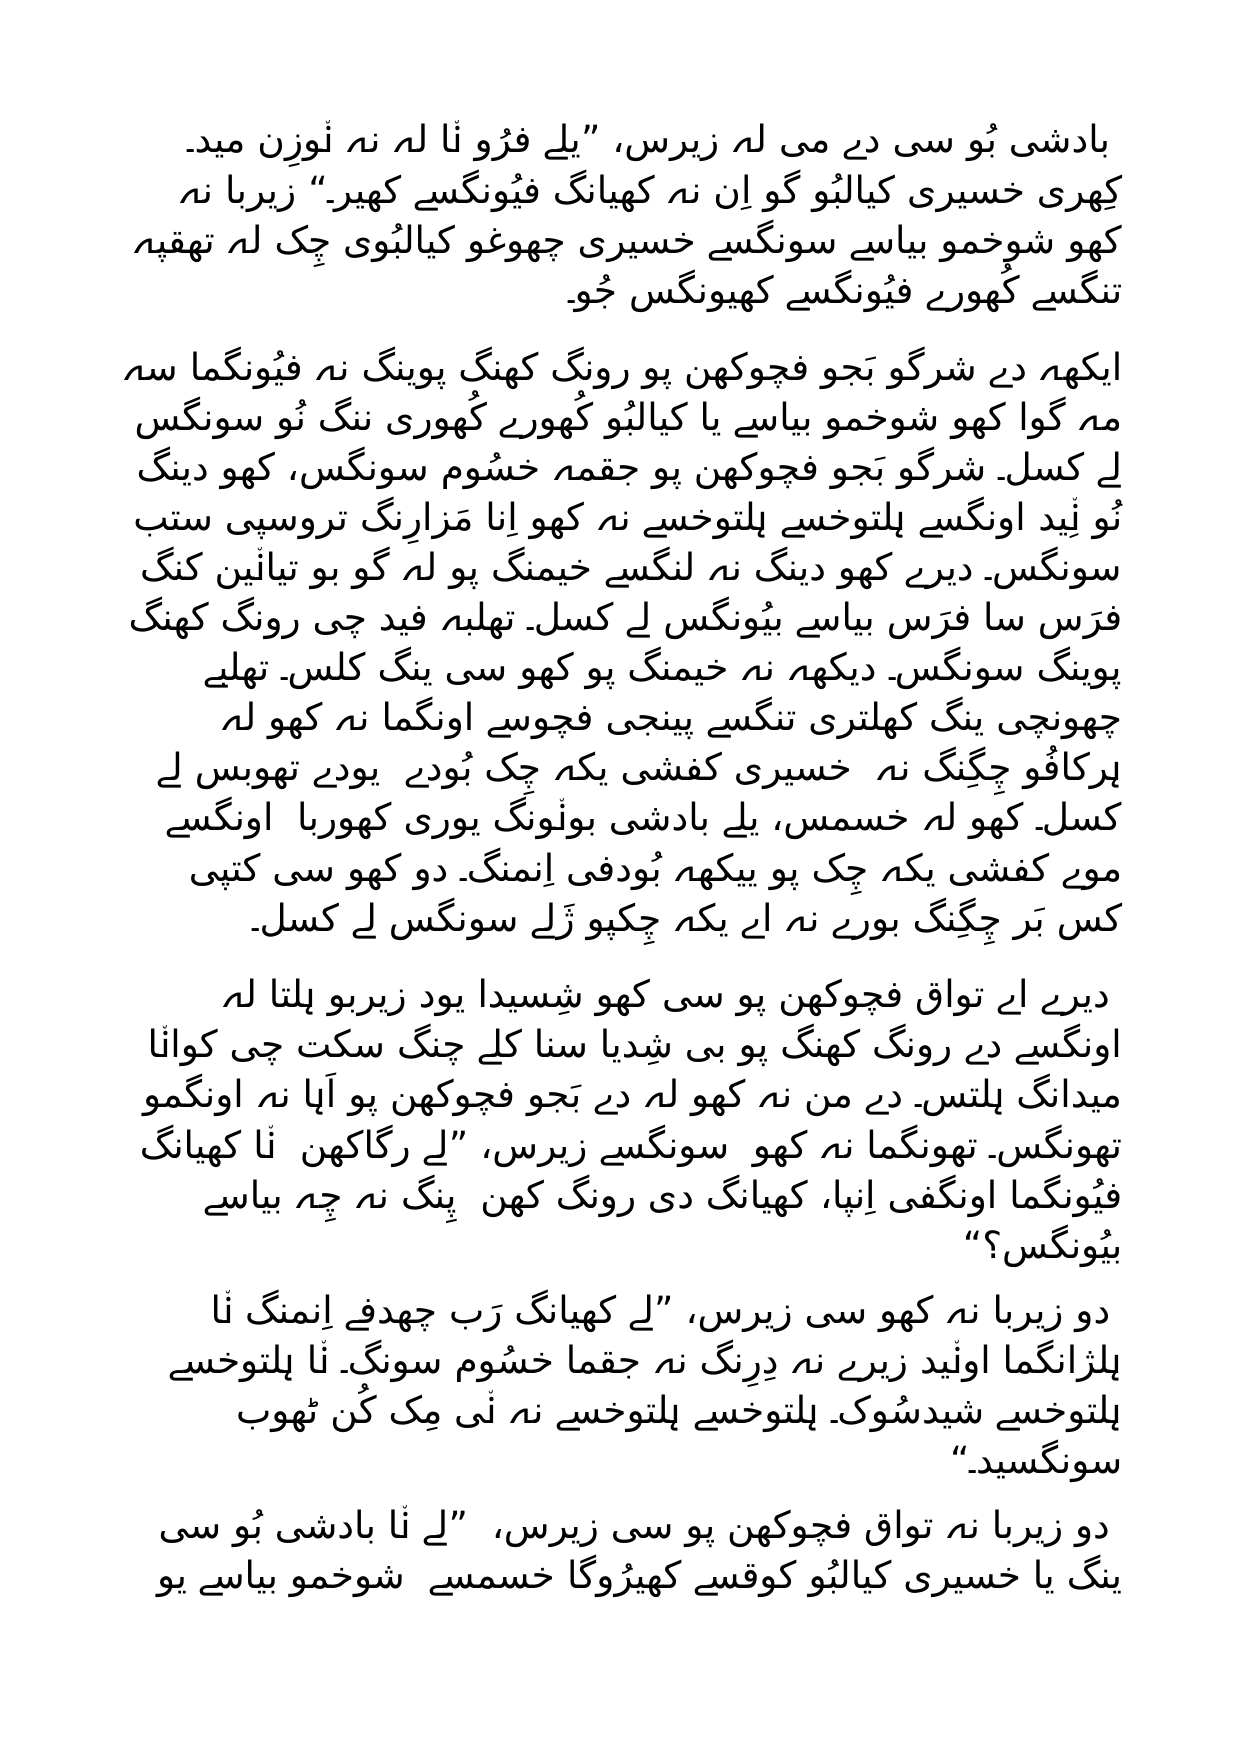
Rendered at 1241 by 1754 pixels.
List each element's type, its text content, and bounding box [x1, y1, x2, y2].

text دیرے اے تواق فچوکھن پو سی کھو شِسیدا یود زیربو ہلتا لہ اونگسے دے رونگ کھنگ پو بی شِدیا سنا کلے چنگ سکت چی کوان٘ا میدانگ ہلتس۔ دے من نہ کھو لہ دے بَجو فچوکھن پو اَہا نہ اونگمو تھونگس۔ تھونگما نہ کھو سونگسے زیرس، ”لے رگاکھن ن٘ا کھیانگ فیُونگما اونگفی اِنپا، کھیانگ دی رونگ کھن پِنگ نہ چِہ بیاسے بیُونگس؟“ [118, 973, 1122, 1267]
text بادشی بُو سی دے می لہ زیرس، ”یلے فرُو ن٘ا لہ نہ ن٘وزِن مید۔ کِھری خسیری کیالبُو گو اِن نہ کھیانگ فیُونگسے کھیر۔“ زیربا نہ کھو شوخمو بیاسے سونگسے خسیری چھوغو کیالبُوی چِک لہ تھقپہ تنگسے کُھورے فیُونگسے کھیونگس جُو۔ [118, 118, 1122, 312]
text دو زیربا نہ کھو سی زیرس، ”لے کھیانگ رَب چھدفے اِنمنگ ن٘ا ہلژانگما اون٘ید زیرے نہ دِرِنگ نہ جقما خسُوم سونگ۔ ن٘ا ہلتوخسے ہلتوخسے شیدسُوک۔ ہلتوخسے ہلتوخسے نہ ن٘ی مِک کُن ٹھوب سونگسید۔“ [118, 1288, 1122, 1482]
text دو زیربا نہ تواق فچوکھن پو سی زیرس، ”لے ن٘ا بادشی بُو سی ینگ یا خسیری کیالبُو کوقسے کھیرُوگا خسمسے شوخمو بیاسے یو [118, 1503, 1122, 1597]
text ایکھہ دے شرگو بَجو فچوکھن پو رونگ کھنگ پوینگ نہ فیُونگما سہ مہ گوا کھو شوخمو بیاسے یا کیالبُو کُھورے کُھوری ننگ نُو سونگس لے کسل۔ شرگو بَجو فچوکھن پو جقمہ خسُوم سونگس، کھو دینگ نُو نِ٘ید اونگسے ہلتوخسے ہلتوخسے نہ کھو اِنا مَزارِنگ تروسپی ستب سونگس۔ دیرے کھو دینگ نہ لنگسے خیمنگ پو لہ گو بو تیان٘ین کنگ فرَس سا فرَس بیاسے بیُونگس لے کسل۔ تھلبہ فید چی رونگ کھنگ پوینگ سونگس۔ دیکھہ نہ خیمنگ پو کھو سی ینگ کلس۔ تھلبے چھونچی ینگ کھلتری تنگسے پینجی فچوسے اونگما نہ کھو لہ ہرکافُو چِگِنگ نہ خسیری کفشی یکہ چِک بُودے یودے تھوبس لے کسل۔ کھو لہ خسمس، یلے بادشی بون٘ونگ یوری کھوربا اونگسے موے کفشی یکہ چِک پو ییکھہ بُودفی اِنمنگ۔ دو کھو سی کتپی کس بَر چِگِنگ بورے نہ اے یکہ چِکپو ژَلے سونگس لے کسل۔ [118, 345, 1122, 940]
